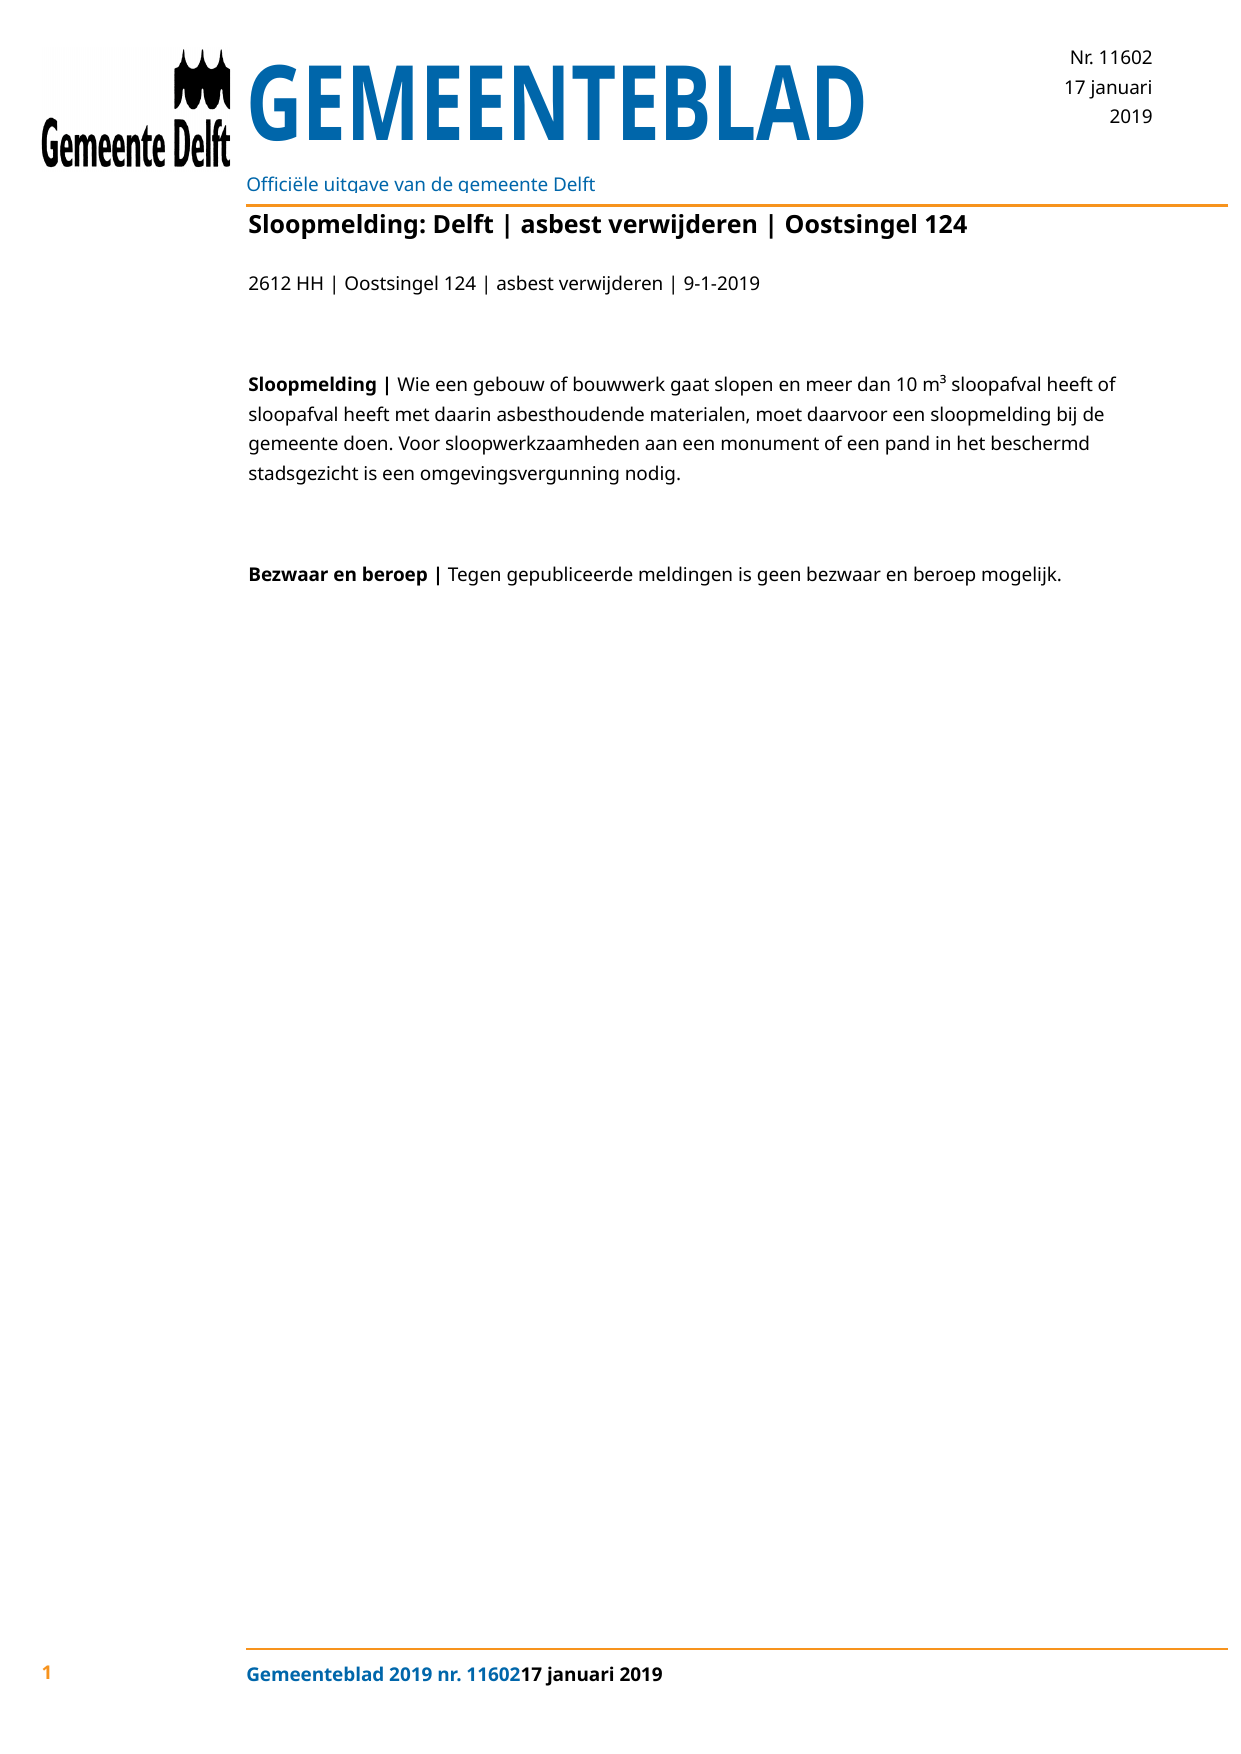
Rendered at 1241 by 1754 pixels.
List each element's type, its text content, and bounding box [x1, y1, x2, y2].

text Sloopmelding | Wie een gebouw of bouwwerk gaat slopen en meer dan 10 m³ sloopafval heeft of sloopafval heeft met daarin asbesthoudende materialen, moet daarvoor een sloopmelding bij de gemeente doen. Voor sloopwerkzaamheden aan een monument of een pand in het beschermd stadsgezicht is een omgevingsvergunning nodig. [248, 371, 1152, 486]
text Sloopmelding: Delft | asbest verwijderen | Oostsingel 124 [248, 207, 1152, 241]
text Bezwaar en beroep | Tegen gepubliceerde meldingen is geen bezwaar en beroep mogelijk. [248, 561, 1152, 586]
picture [41, 47, 231, 172]
text 2612 HH | Oostsingel 124 | asbest verwijderen | 9-1-2019 [248, 270, 1152, 296]
